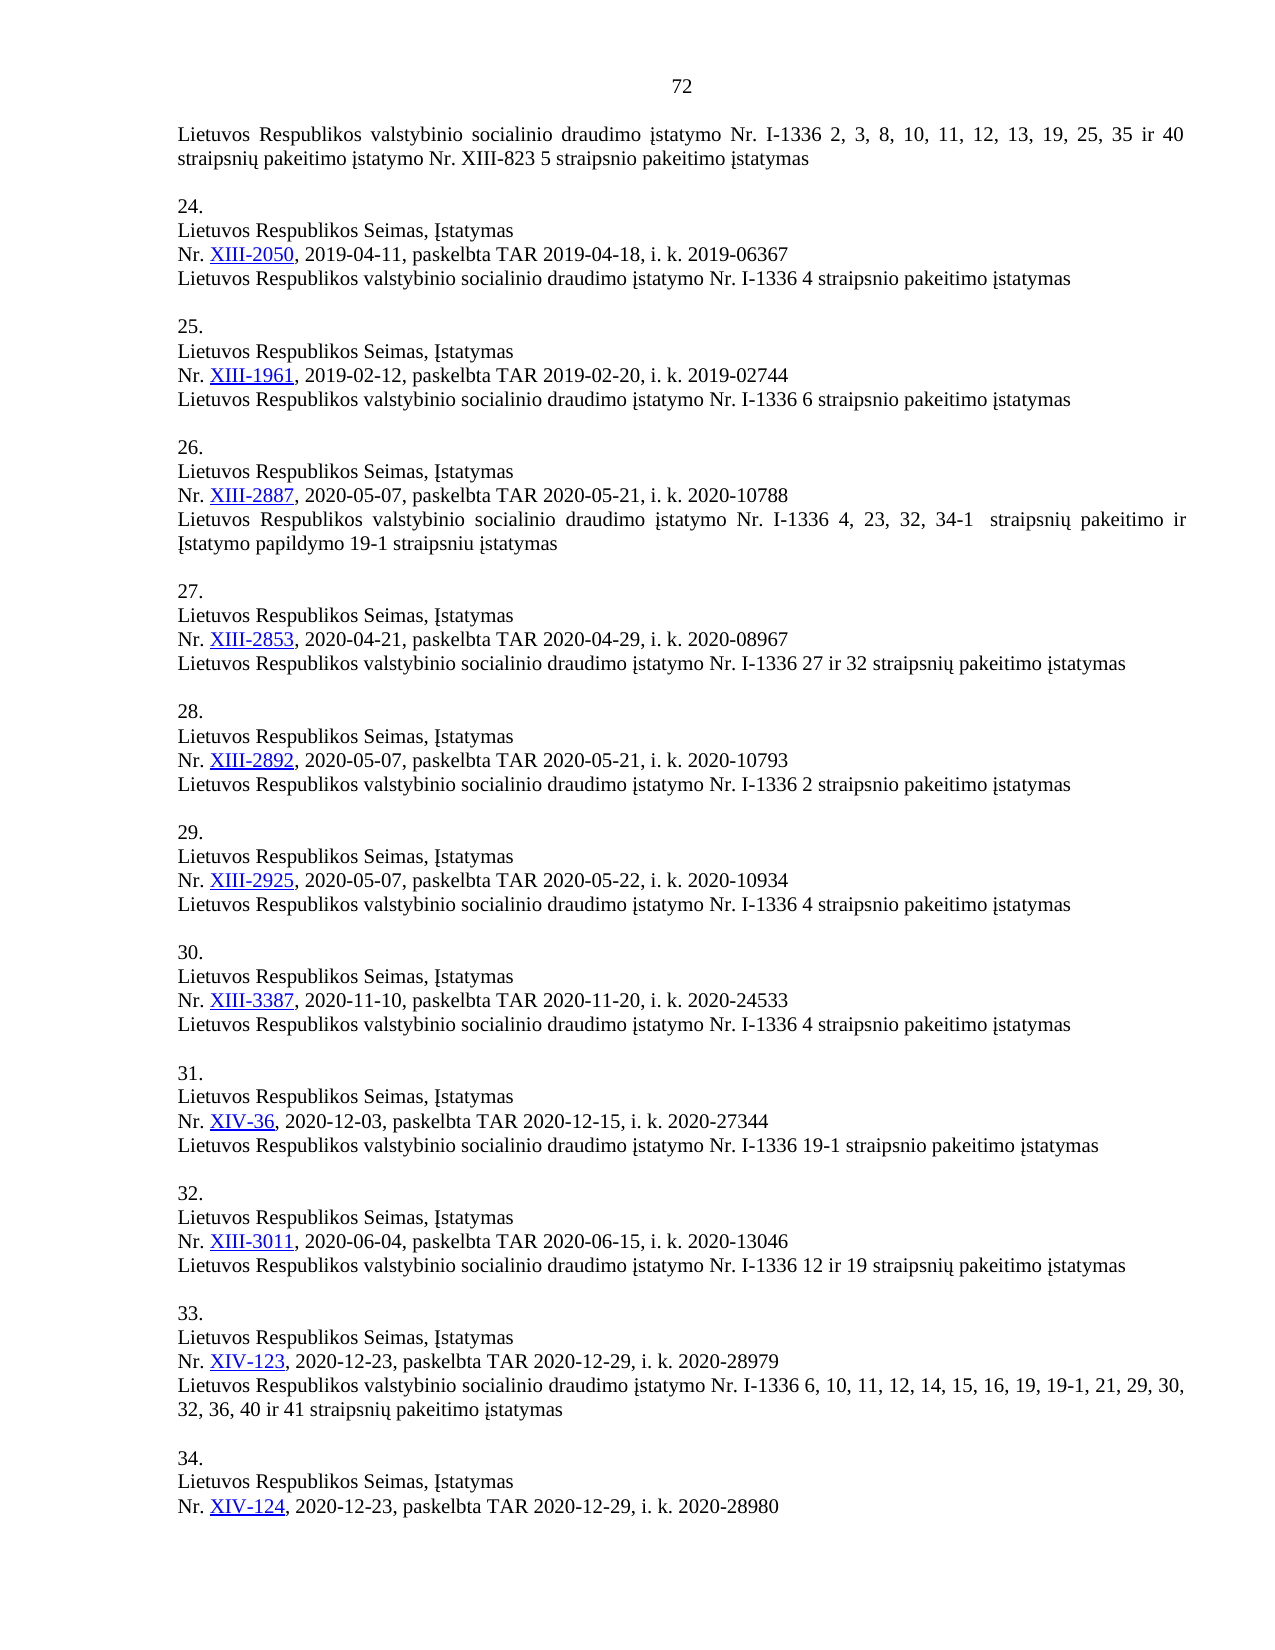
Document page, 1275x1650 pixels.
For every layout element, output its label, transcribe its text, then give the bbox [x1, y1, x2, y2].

text Lietuvos Respublikos valstybinio socialinio draudimo įstatymo Nr. I-1336 2, 3, 8, 10, 11, 12, 13, 19, 25, 35 ir 40 straipsnių pakeitimo įstatymo Nr. XIII-823 5 straipsnio pakeitimo įstatymas [177, 122, 1186, 170]
text Lietuvos Respublikos valstybinio socialinio draudimo įstatymo Nr. I-1336 12 ir 19 straipsnių pakeitimo įstatymas [177, 1253, 1186, 1277]
text Lietuvos Respublikos valstybinio socialinio draudimo įstatymo Nr. I-1336 4 straipsnio pakeitimo įstatymas [177, 892, 1186, 916]
text 33. [177, 1301, 1186, 1325]
text Lietuvos Respublikos Seimas, Įstatymas [177, 964, 1186, 988]
text 24. [177, 194, 1186, 218]
text 27. [177, 579, 1186, 603]
text Lietuvos Respublikos Seimas, Įstatymas [177, 338, 1186, 363]
text Nr. XIII-2892, 2020-05-07, paskelbta TAR 2020-05-21, i. k. 2020-10793 [177, 748, 1186, 772]
text Lietuvos Respublikos valstybinio socialinio draudimo įstatymo Nr. I-1336 6 straipsnio pakeitimo įstatymas [177, 387, 1186, 411]
text Lietuvos Respublikos valstybinio socialinio draudimo įstatymo Nr. I-1336 19-1 straipsnio pakeitimo įstatymas [177, 1133, 1186, 1157]
text Lietuvos Respublikos valstybinio socialinio draudimo įstatymo Nr. I-1336 27 ir 32 straipsnių pakeitimo įstatymas [177, 651, 1186, 675]
text 32. [177, 1181, 1186, 1205]
text Lietuvos Respublikos Seimas, Įstatymas [177, 1325, 1186, 1349]
text Lietuvos Respublikos Seimas, Įstatymas [177, 723, 1186, 748]
text Nr. XIII-2853, 2020-04-21, paskelbta TAR 2020-04-29, i. k. 2020-08967 [177, 627, 1186, 651]
text Nr. XIII-3011, 2020-06-04, paskelbta TAR 2020-06-15, i. k. 2020-13046 [177, 1229, 1186, 1253]
text Nr. XIII-2925, 2020-05-07, paskelbta TAR 2020-05-22, i. k. 2020-10934 [177, 868, 1186, 892]
text Nr. XIII-2887, 2020-05-07, paskelbta TAR 2020-05-21, i. k. 2020-10788 [177, 483, 1186, 507]
text 26. [177, 435, 1186, 459]
text 28. [177, 699, 1186, 723]
text Lietuvos Respublikos Seimas, Įstatymas [177, 459, 1186, 483]
text Lietuvos Respublikos Seimas, Įstatymas [177, 603, 1186, 627]
text Nr. XIV-123, 2020-12-23, paskelbta TAR 2020-12-29, i. k. 2020-28979 [177, 1349, 1186, 1373]
text Nr. XIII-2050, 2019-04-11, paskelbta TAR 2019-04-18, i. k. 2019-06367 [177, 242, 1186, 266]
text 31. [177, 1060, 1186, 1084]
text Lietuvos Respublikos Seimas, Įstatymas [177, 218, 1186, 242]
text Nr. XIV-36, 2020-12-03, paskelbta TAR 2020-12-15, i. k. 2020-27344 [177, 1108, 1186, 1133]
text 34. [177, 1445, 1186, 1469]
text Lietuvos Respublikos Seimas, Įstatymas [177, 844, 1186, 868]
text Nr. XIII-1961, 2019-02-12, paskelbta TAR 2019-02-20, i. k. 2019-02744 [177, 363, 1186, 387]
text Lietuvos Respublikos Seimas, Įstatymas [177, 1205, 1186, 1229]
text 30. [177, 940, 1186, 964]
text Lietuvos Respublikos Seimas, Įstatymas [177, 1469, 1186, 1493]
text Lietuvos Respublikos Seimas, Įstatymas [177, 1084, 1186, 1108]
text Lietuvos Respublikos valstybinio socialinio draudimo įstatymo Nr. I-1336 4 straipsnio pakeitimo įstatymas [177, 266, 1186, 290]
text Nr. XIII-3387, 2020-11-10, paskelbta TAR 2020-11-20, i. k. 2020-24533 [177, 988, 1186, 1012]
text Lietuvos Respublikos valstybinio socialinio draudimo įstatymo Nr. I-1336 4, 23, 32, 34-1 straipsnių pakeitimo ir Įstatymo papildymo 19-1 straipsniu įstatymas [177, 507, 1186, 555]
text Lietuvos Respublikos valstybinio socialinio draudimo įstatymo Nr. I-1336 6, 10, 11, 12, 14, 15, 16, 19, 19-1, 21, 29, 30, 32, 36, 40 ir 41 straipsnių pakeitimo įstatymas [177, 1373, 1186, 1421]
text 25. [177, 314, 1186, 338]
text Lietuvos Respublikos valstybinio socialinio draudimo įstatymo Nr. I-1336 2 straipsnio pakeitimo įstatymas [177, 772, 1186, 796]
text Nr. XIV-124, 2020-12-23, paskelbta TAR 2020-12-29, i. k. 2020-28980 [177, 1493, 1186, 1518]
text Lietuvos Respublikos valstybinio socialinio draudimo įstatymo Nr. I-1336 4 straipsnio pakeitimo įstatymas [177, 1012, 1186, 1036]
text 29. [177, 820, 1186, 844]
